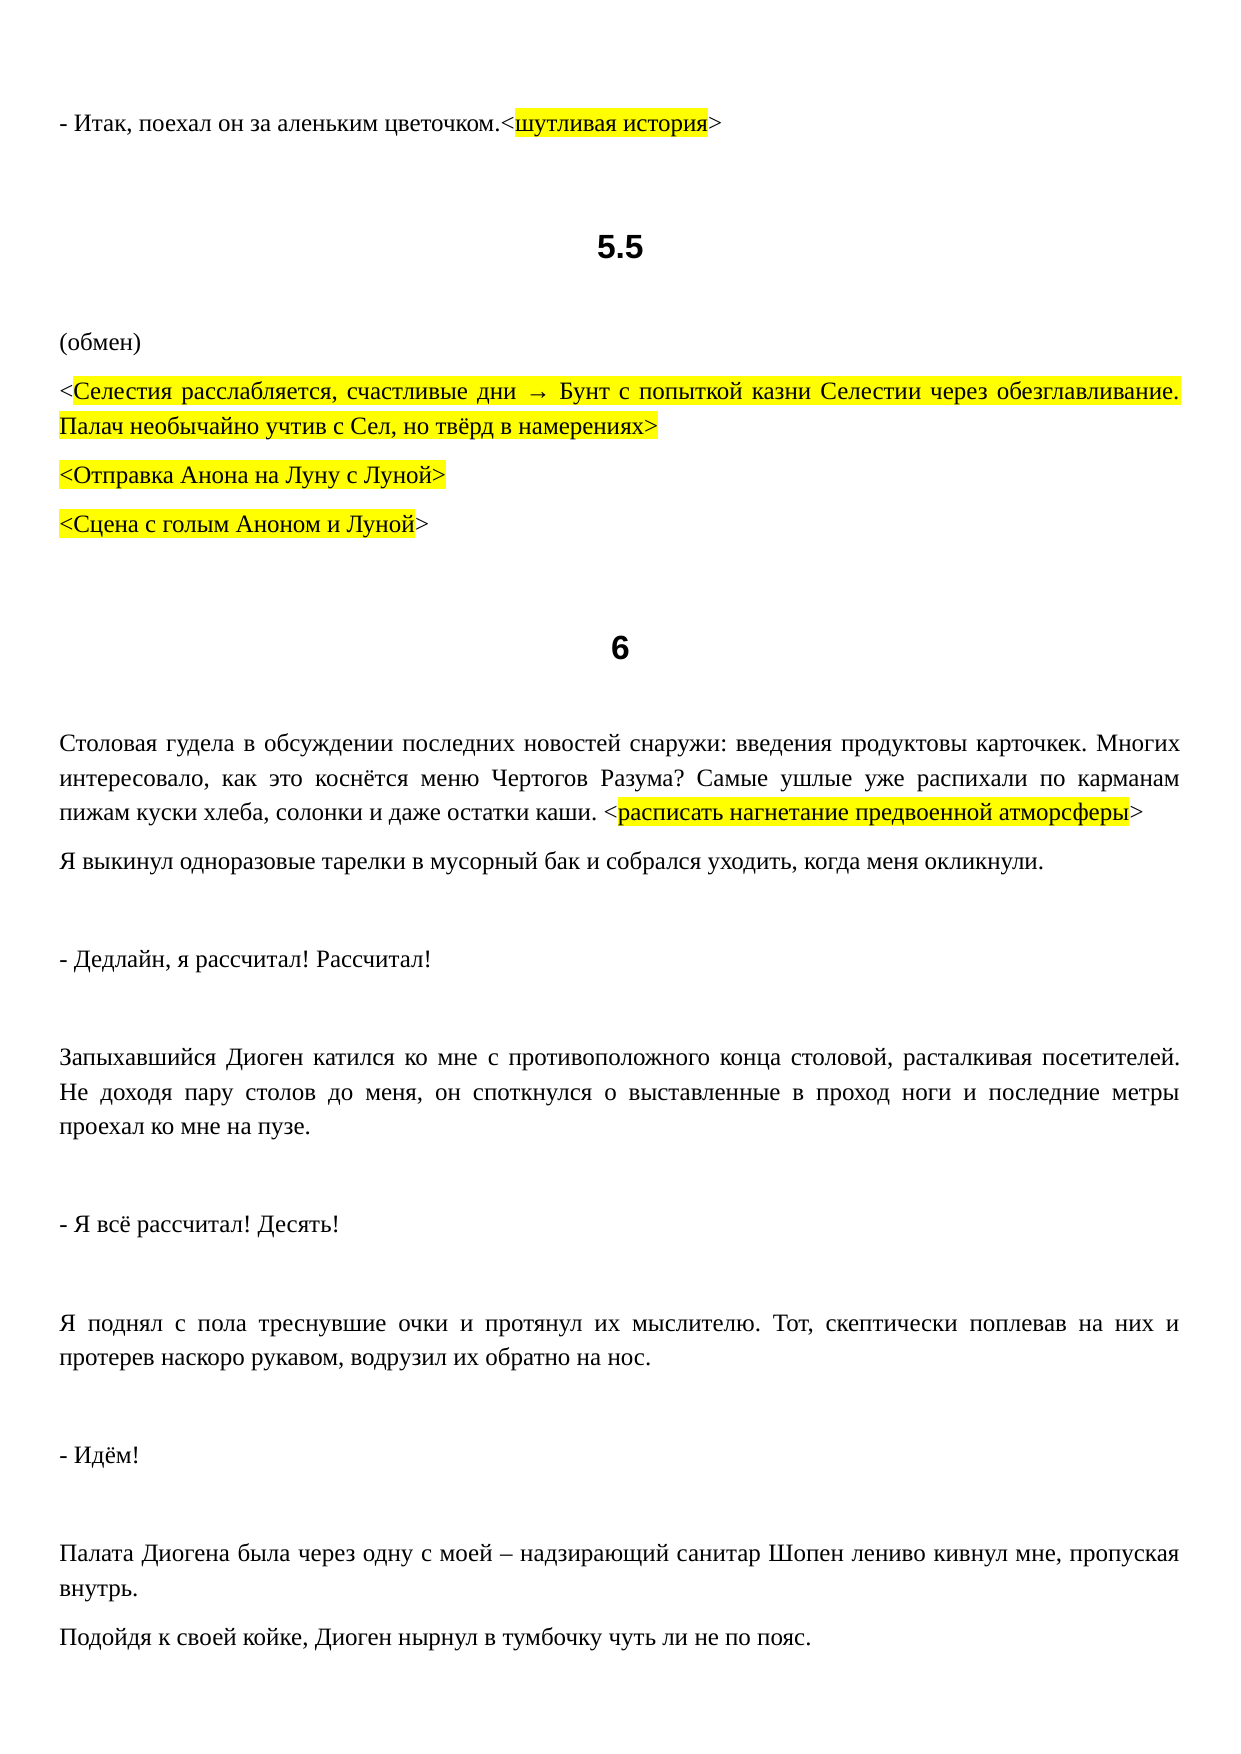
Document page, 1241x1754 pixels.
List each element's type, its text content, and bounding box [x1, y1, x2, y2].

text Палата Диогена была через одну с моей – надзирающий санитар Шопен лениво кивнул мне, пропуская внутрь. [59, 1538, 1181, 1602]
text Я поднял с пола треснувшие очки и протянул их мыслителю. Тот, скептически поплевав на них и протерев наскоро рукавом, водрузил их обратно на нос. [59, 1308, 1181, 1371]
text <Отправка Анона на Луну с Луной> [59, 460, 1181, 489]
text - Я всё рассчитал! Десять! [59, 1209, 1181, 1238]
text - Дедлайн, я рассчитал! Рассчитал! [59, 944, 1181, 973]
text - Итак, поехал он за аленьким цветочком.<шутливая история> [59, 108, 1181, 137]
text <Сцена с голым Аноном и Луной> [59, 509, 1181, 538]
text <Селестия расслабляется, счастливые дни → Бунт с попыткой казни Селестии через обезглавливание. Палач необычайно учтив с Сел, но твёрд в намерениях> [59, 376, 1181, 439]
text Столовая гудела в обсуждении последних новостей снаружи: введения продуктовы карточкек. Многих интересовало, как это коснётся меню Чертогов Разума? Самые ушлые уже распихали по карманам пижам куски хлеба, солонки и даже остатки каши. <расписать нагнетание предвоенной атморсферы> [59, 728, 1181, 826]
text Подойдя к своей койке, Диоген нырнул в тумбочку чуть ли не по пояс. [59, 1622, 1181, 1651]
subtitle 6 [59, 628, 1181, 667]
text - Идём! [59, 1440, 1181, 1469]
text (обмен) [59, 327, 1181, 356]
text Запыхавшийся Диоген катился ко мне с противоположного конца столовой, расталкивая посетителей. Не доходя пару столов до меня, он споткнулся о выставленные в проход ноги и последние метры проехал ко мне на пузе. [59, 1042, 1181, 1140]
subtitle 5.5 [59, 227, 1181, 266]
text Я выкинул одноразовые тарелки в мусорный бак и собрался уходить, когда меня окликнули. [59, 846, 1181, 875]
